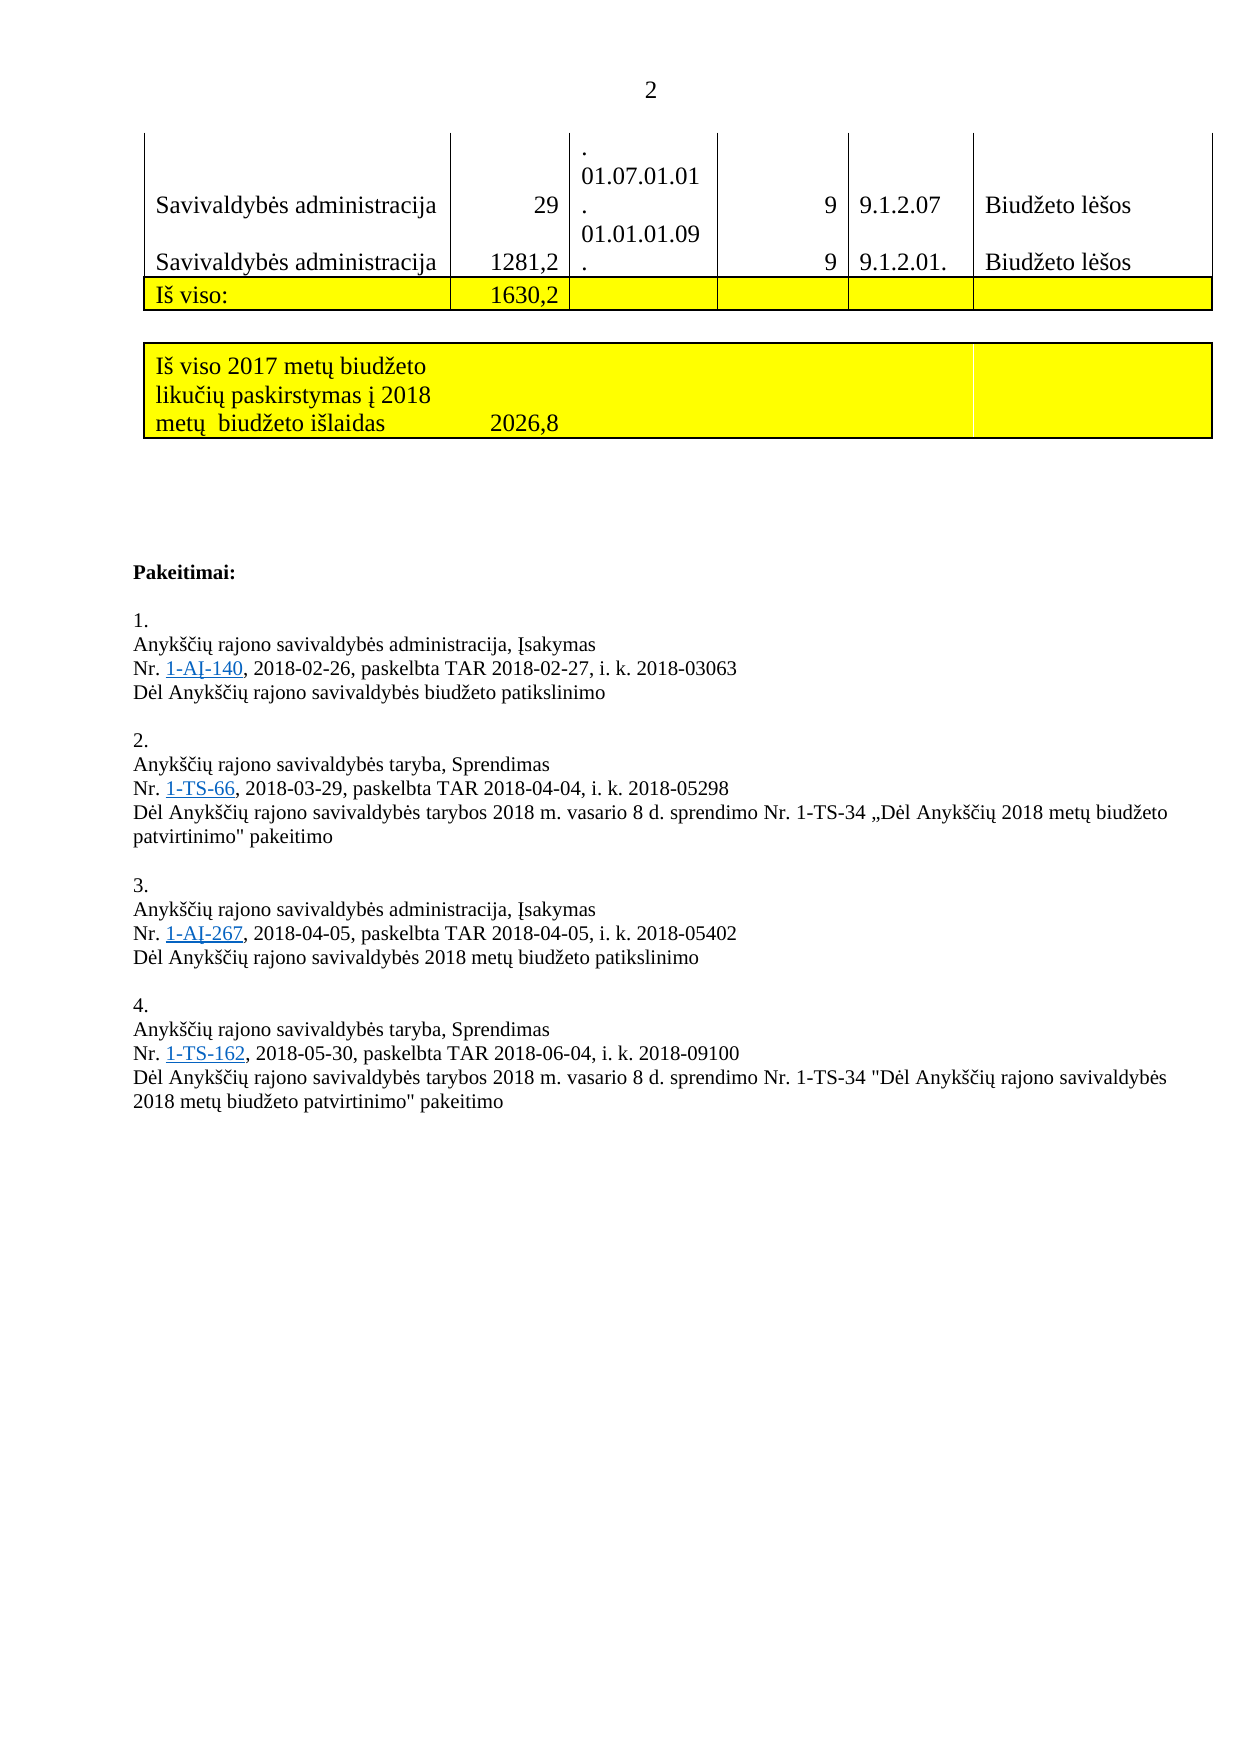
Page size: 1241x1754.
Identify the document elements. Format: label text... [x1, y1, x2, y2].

table_cell 29 [451, 161, 569, 219]
table_cell 2026,8 [451, 344, 570, 437]
table_cell 01.07.01.01. [570, 161, 717, 219]
text 3. [133, 872, 1169, 897]
table_cell Savivaldybės administracija [145, 161, 450, 219]
text Nr. 1-AĮ-140, 2018-02-26, paskelbta TAR 2018-02-27, i. k. 2018-03063 [133, 656, 1169, 680]
table_cell [849, 133, 973, 161]
table_cell Iš viso: [145, 278, 450, 309]
table_cell 9.1.2.01. [849, 219, 973, 276]
table_cell Savivaldybės administracija [145, 219, 450, 276]
table_cell Biudžeto lėšos [974, 161, 1212, 219]
table_cell [570, 344, 717, 437]
text Anykščių rajono savivaldybės taryba, Sprendimas [133, 1017, 1169, 1041]
text Dėl Anykščių rajono savivaldybės tarybos 2018 m. vasario 8 d. sprendimo Nr. 1-TS-34 "Dėl Anykščių rajono savivaldybės 2018 metų biudžeto patvirtinimo" pakeitimo [133, 1065, 1169, 1113]
text Dėl Anykščių rajono savivaldybės biudžeto patikslinimo [133, 680, 1169, 704]
text Anykščių rajono savivaldybės administracija, Įsakymas [133, 897, 1169, 921]
table_cell [718, 133, 848, 161]
table_cell [717, 311, 848, 342]
table_cell [849, 278, 973, 309]
text Nr. 1-AĮ-267, 2018-04-05, paskelbta TAR 2018-04-05, i. k. 2018-05402 [133, 921, 1169, 945]
table_cell [451, 133, 569, 161]
table_cell 1630,2 [451, 278, 569, 309]
table_cell [717, 439, 848, 468]
table_cell [848, 311, 973, 342]
text 1. [133, 608, 1169, 632]
table_cell [974, 278, 1211, 309]
text Dėl Anykščių rajono savivaldybės 2018 metų biudžeto patikslinimo [133, 945, 1169, 969]
table_cell . [570, 133, 717, 161]
table_cell [570, 311, 717, 342]
table_cell [144, 311, 451, 342]
table_cell [974, 133, 1212, 161]
text 4. [133, 993, 1169, 1017]
text Anykščių rajono savivaldybės administracija, Įsakymas [133, 632, 1169, 656]
table_cell 01.01.01.09. [570, 219, 717, 276]
table_cell [848, 439, 973, 468]
table_cell Biudžeto lėšos [974, 219, 1212, 276]
table_cell [570, 278, 717, 309]
table_cell [974, 439, 1212, 468]
text Dėl Anykščių rajono savivaldybės tarybos 2018 m. vasario 8 d. sprendimo Nr. 1-TS-34 „Dėl Anykščių 2018 metų biudžeto patvirtinimo" pakeitimo [133, 800, 1169, 848]
table_cell [451, 311, 570, 342]
table_cell [974, 311, 1212, 342]
table_cell 1281,2 [451, 219, 569, 276]
table_cell [451, 439, 570, 468]
table_cell [145, 133, 450, 161]
table_cell [717, 344, 848, 437]
table_cell [144, 439, 451, 468]
text Anykščių rajono savivaldybės taryba, Sprendimas [133, 752, 1169, 776]
table_cell 9.1.2.07 [849, 161, 973, 219]
table_cell Iš viso 2017 metų biudžeto likučių paskirstymas į 2018 metų biudžeto išlaidas [145, 344, 451, 437]
text Nr. 1-TS-66, 2018-03-29, paskelbta TAR 2018-04-04, i. k. 2018-05298 [133, 776, 1169, 800]
text Pakeitimai: [133, 560, 1169, 584]
table_cell 9 [718, 219, 848, 276]
text Nr. 1-TS-162, 2018-05-30, paskelbta TAR 2018-06-04, i. k. 2018-09100 [133, 1041, 1169, 1065]
table_cell [718, 278, 848, 309]
table_cell [848, 344, 973, 437]
table_cell 9 [718, 161, 848, 219]
table_cell [570, 439, 717, 468]
text 2. [133, 728, 1169, 752]
table_cell [974, 344, 1211, 437]
